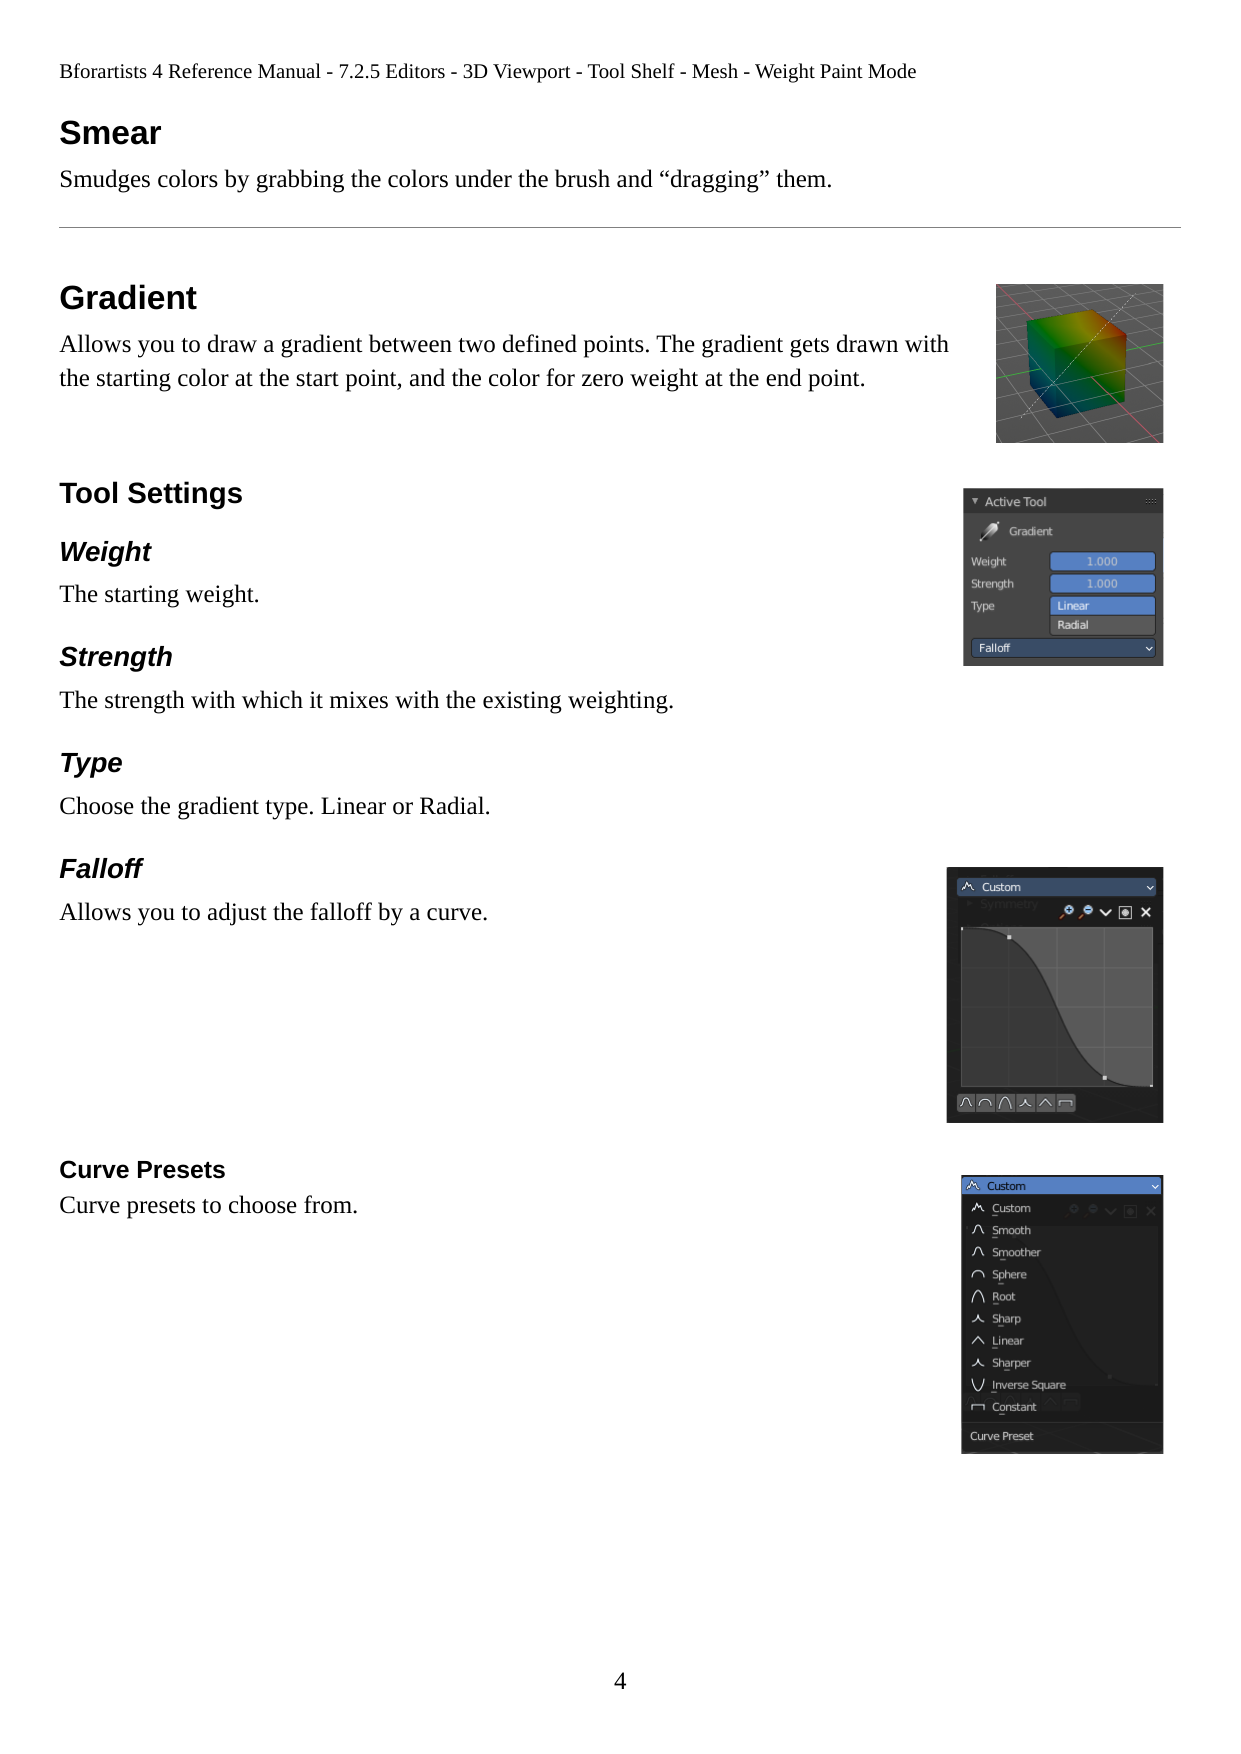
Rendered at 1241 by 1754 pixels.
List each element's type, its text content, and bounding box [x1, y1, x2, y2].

subtitle Weight [59, 535, 963, 567]
picture [961, 1175, 1164, 1454]
text Curve presets to choose from. [59, 1190, 961, 1218]
picture [996, 284, 1164, 443]
text Smudges colors by grabbing the colors under the brush and “dragging” them. [59, 164, 1181, 192]
text Allows you to adjust the falloff by a curve. [59, 897, 946, 926]
picture [963, 488, 1164, 666]
picture [946, 867, 1164, 1123]
text The starting weight. [59, 579, 963, 608]
subtitle Type [59, 747, 1181, 779]
text Choose the gradient type. Linear or Radial. [59, 791, 1181, 820]
subtitle Gradient [59, 278, 1181, 316]
subtitle Curve Presets [59, 1155, 1181, 1183]
subtitle Strength [59, 641, 1181, 673]
subtitle Tool Settings [59, 476, 1181, 510]
subtitle Smear [59, 113, 1181, 151]
subtitle [1164, 535, 1181, 567]
text [1164, 579, 1181, 608]
subtitle Falloff [59, 853, 1181, 884]
text The strength with which it mixes with the existing weighting. [59, 685, 1181, 714]
text Allows you to draw a gradient between two defined points. The gradient gets drawn with the starting color at the start point, and the color for zero weight at the end point. [59, 329, 996, 392]
